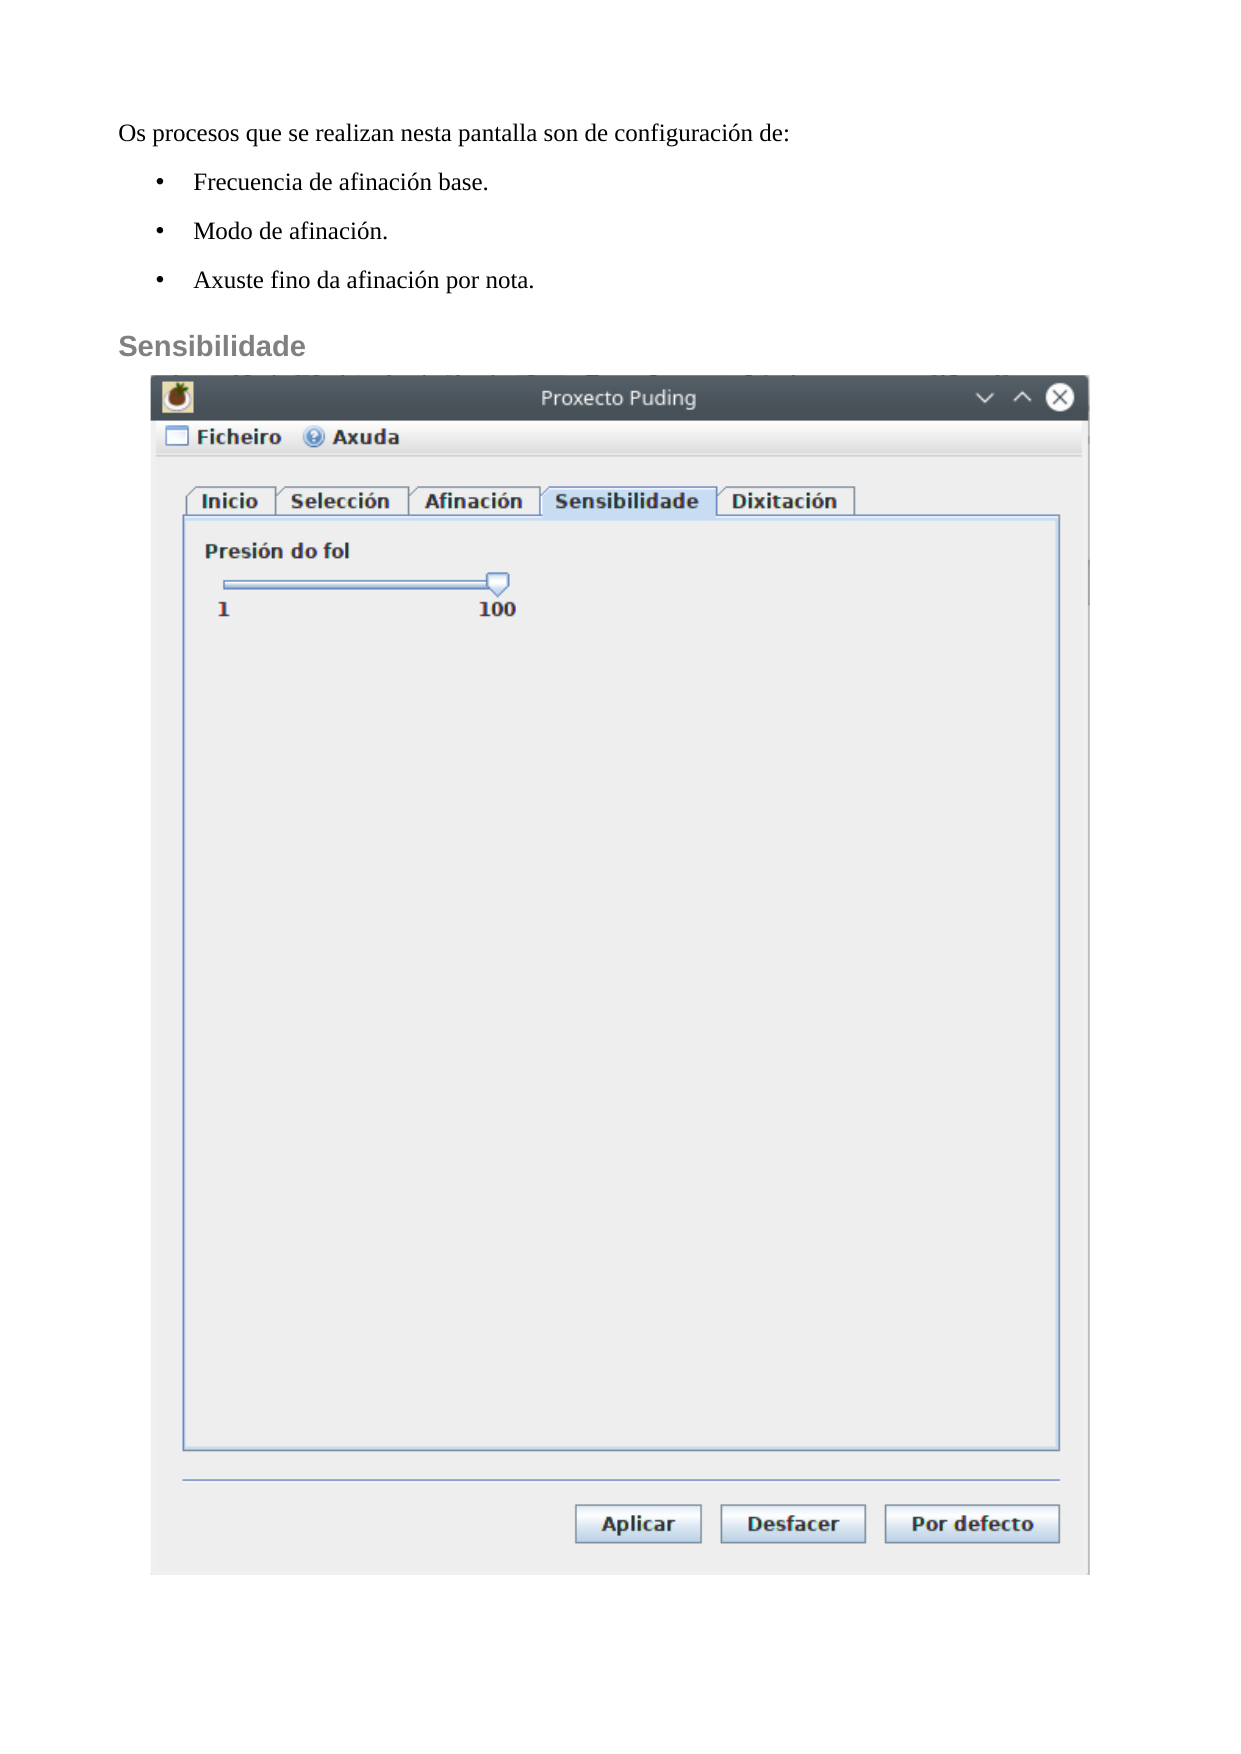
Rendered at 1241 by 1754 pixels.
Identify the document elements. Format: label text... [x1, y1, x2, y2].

picture [150, 375, 1090, 1575]
list Frecuencia de afinación base. [156, 167, 1122, 196]
subtitle Sensibilidade [118, 329, 1122, 362]
list Axuste fino da afinación por nota. [156, 265, 1122, 294]
list Modo de afinación. [156, 216, 1122, 245]
text Os procesos que se realizan nesta pantalla son de configuración de: [118, 118, 1122, 147]
